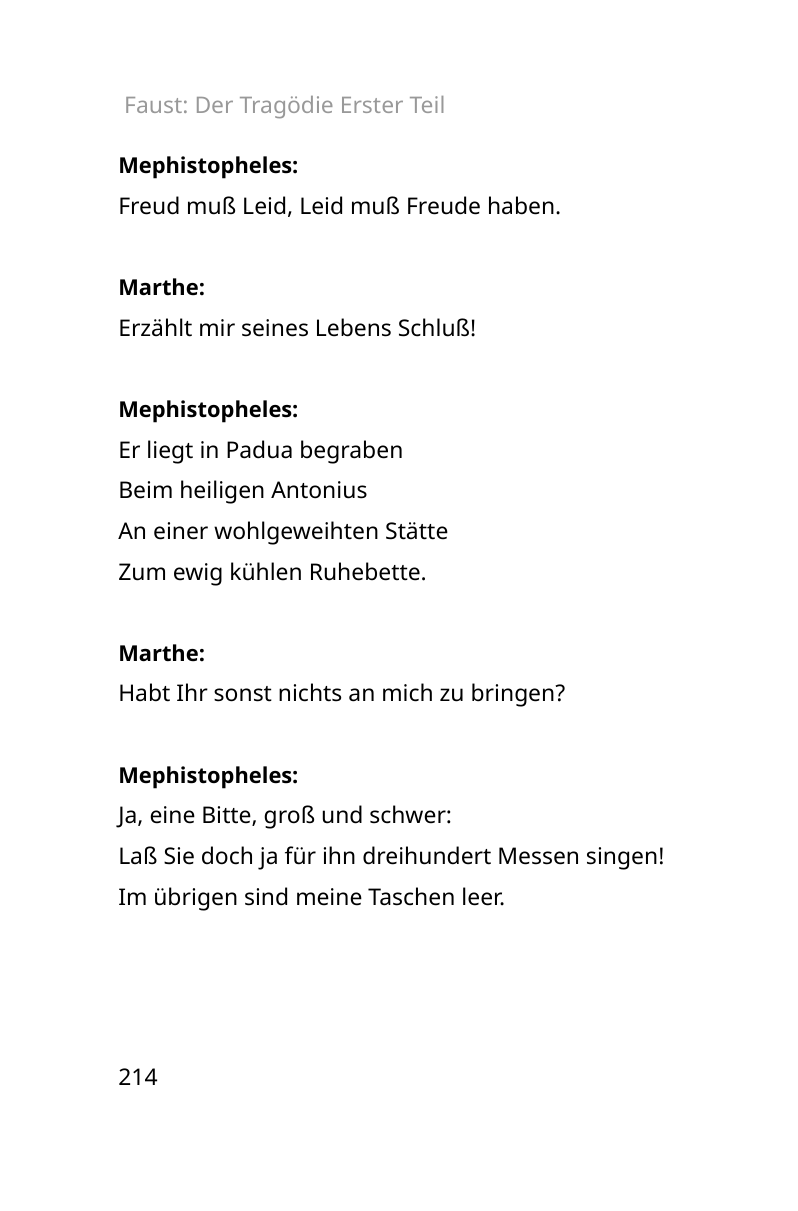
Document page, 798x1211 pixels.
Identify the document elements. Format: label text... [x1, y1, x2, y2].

text Mephistopheles: Ja, eine Bitte, groß und schwer: Laß Sie doch ja für ihn dreihundert Messen singen! Im übrigen sind meine Taschen leer. [118, 736, 679, 912]
text Marthe: Habt Ihr sonst nichts an mich zu bringen? [118, 614, 679, 709]
text Marthe: Erzählt mir seines Lebens Schluß! [118, 248, 679, 343]
text Mephistopheles: Er liegt in Padua begraben Beim heiligen Antonius An einer wohlgeweihten Stätte Zum ewig kühlen Ruhebette. [118, 370, 679, 587]
text Mephistopheles: Freud muß Leid, Leid muß Freude haben. [118, 149, 679, 221]
